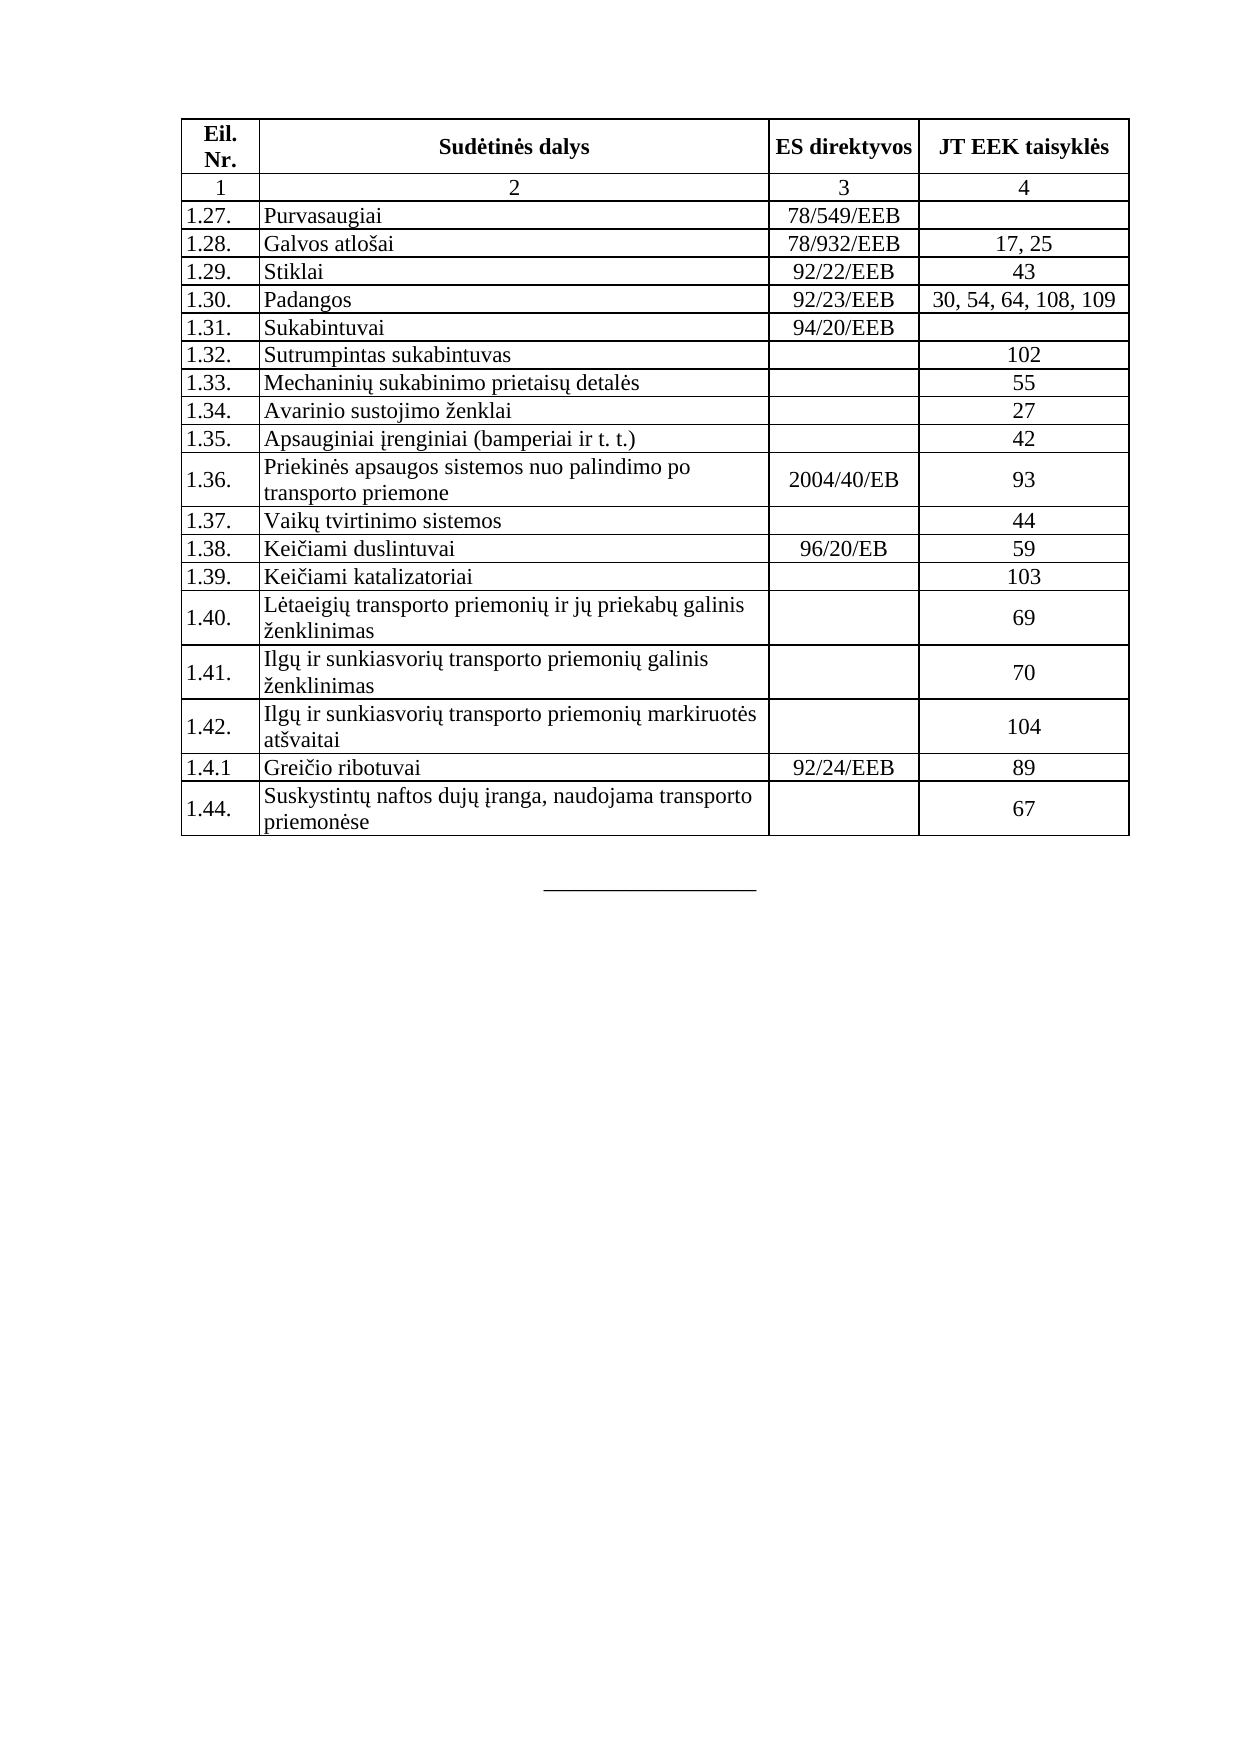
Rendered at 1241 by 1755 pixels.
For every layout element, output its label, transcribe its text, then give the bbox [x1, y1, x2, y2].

table_cell Vaikų tvirtinimo sistemos [260, 507, 768, 534]
table_cell [920, 314, 1128, 340]
table_cell 30, 54, 64, 108, 109 [920, 286, 1128, 312]
text _________________ [177, 865, 1122, 894]
table_cell 1.32. [182, 342, 259, 368]
table_cell [770, 782, 918, 834]
table_cell Mechaninių sukabinimo prietaisų detalės [260, 370, 768, 396]
table_cell 104 [920, 700, 1128, 752]
table_cell 92/22/EEB [770, 258, 918, 284]
table_cell 1.38. [182, 535, 259, 562]
table_cell 1.34. [182, 397, 259, 424]
table_cell 1.36. [182, 453, 259, 506]
table_cell 78/549/EEB [770, 202, 918, 228]
table_cell Ilgų ir sunkiasvorių transporto priemonių galinis ženklinimas [260, 646, 768, 698]
table_cell 92/24/EEB [770, 754, 918, 780]
table_cell 1.35. [182, 425, 259, 452]
table_cell Lėtaeigių transporto priemonių ir jų priekabų galinis ženklinimas [260, 591, 768, 644]
table_cell [770, 646, 918, 698]
table_header Sudėtinės dalys [260, 120, 768, 172]
table_cell 1.28. [182, 230, 259, 256]
table_cell Avarinio sustojimo ženklai [260, 397, 768, 424]
table_cell Sukabintuvai [260, 314, 768, 340]
table_cell Keičiami katalizatoriai [260, 563, 768, 589]
table_cell 27 [920, 397, 1128, 424]
table_cell 1.27. [182, 202, 259, 228]
table_cell 78/932/EEB [770, 230, 918, 256]
table_cell 17, 25 [920, 230, 1128, 256]
table_cell 69 [920, 591, 1128, 644]
table_cell 67 [920, 782, 1128, 834]
table_cell 1.41. [182, 646, 259, 698]
table_cell 2004/40/EB [770, 453, 918, 506]
table_cell Purvasaugiai [260, 202, 768, 228]
table_cell 1.42. [182, 700, 259, 752]
table_cell 1.44. [182, 782, 259, 834]
table_cell 1.40. [182, 591, 259, 644]
table_cell Apsauginiai įrenginiai (bamperiai ir t. t.) [260, 425, 768, 452]
table_cell 70 [920, 646, 1128, 698]
table_cell Suskystintų naftos dujų įranga, naudojama transporto priemonėse [260, 782, 768, 834]
table_cell 92/23/EEB [770, 286, 918, 312]
table_header Eil. Nr. [182, 120, 259, 172]
table_cell 2 [260, 174, 768, 200]
table_cell 1.37. [182, 507, 259, 534]
table_cell 42 [920, 425, 1128, 452]
table_header ES direktyvos [770, 120, 918, 172]
table_cell Keičiami duslintuvai [260, 535, 768, 562]
table_cell [770, 700, 918, 752]
table_cell [770, 370, 918, 396]
table_cell Stiklai [260, 258, 768, 284]
table_cell 103 [920, 563, 1128, 589]
table_cell Greičio ribotuvai [260, 754, 768, 780]
table_cell 4 [920, 174, 1128, 200]
table_cell [770, 507, 918, 534]
table_cell [770, 591, 918, 644]
table_cell 96/20/EB [770, 535, 918, 562]
table_cell Padangos [260, 286, 768, 312]
table_cell Sutrumpintas sukabintuvas [260, 342, 768, 368]
table_cell 89 [920, 754, 1128, 780]
table_cell Galvos atlošai [260, 230, 768, 256]
table_cell 93 [920, 453, 1128, 506]
table_header JT EEK taisyklės [920, 120, 1128, 172]
table_cell 1.33. [182, 370, 259, 396]
table_cell 59 [920, 535, 1128, 562]
table_cell [770, 425, 918, 452]
table_cell 102 [920, 342, 1128, 368]
table_cell 55 [920, 370, 1128, 396]
table_cell 3 [770, 174, 918, 200]
table_cell 1 [182, 174, 259, 200]
table_cell [920, 202, 1128, 228]
table_cell Priekinės apsaugos sistemos nuo palindimo po transporto priemone [260, 453, 768, 506]
table_cell Ilgų ir sunkiasvorių transporto priemonių markiruotės atšvaitai [260, 700, 768, 752]
table_cell [770, 397, 918, 424]
table_cell 44 [920, 507, 1128, 534]
table_cell 1.4.1 [182, 754, 259, 780]
table_cell 1.31. [182, 314, 259, 340]
table_cell 1.39. [182, 563, 259, 589]
table_cell [770, 342, 918, 368]
table_cell [770, 563, 918, 589]
table_cell 1.29. [182, 258, 259, 284]
table_cell 94/20/EEB [770, 314, 918, 340]
table_cell 43 [920, 258, 1128, 284]
table_cell 1.30. [182, 286, 259, 312]
